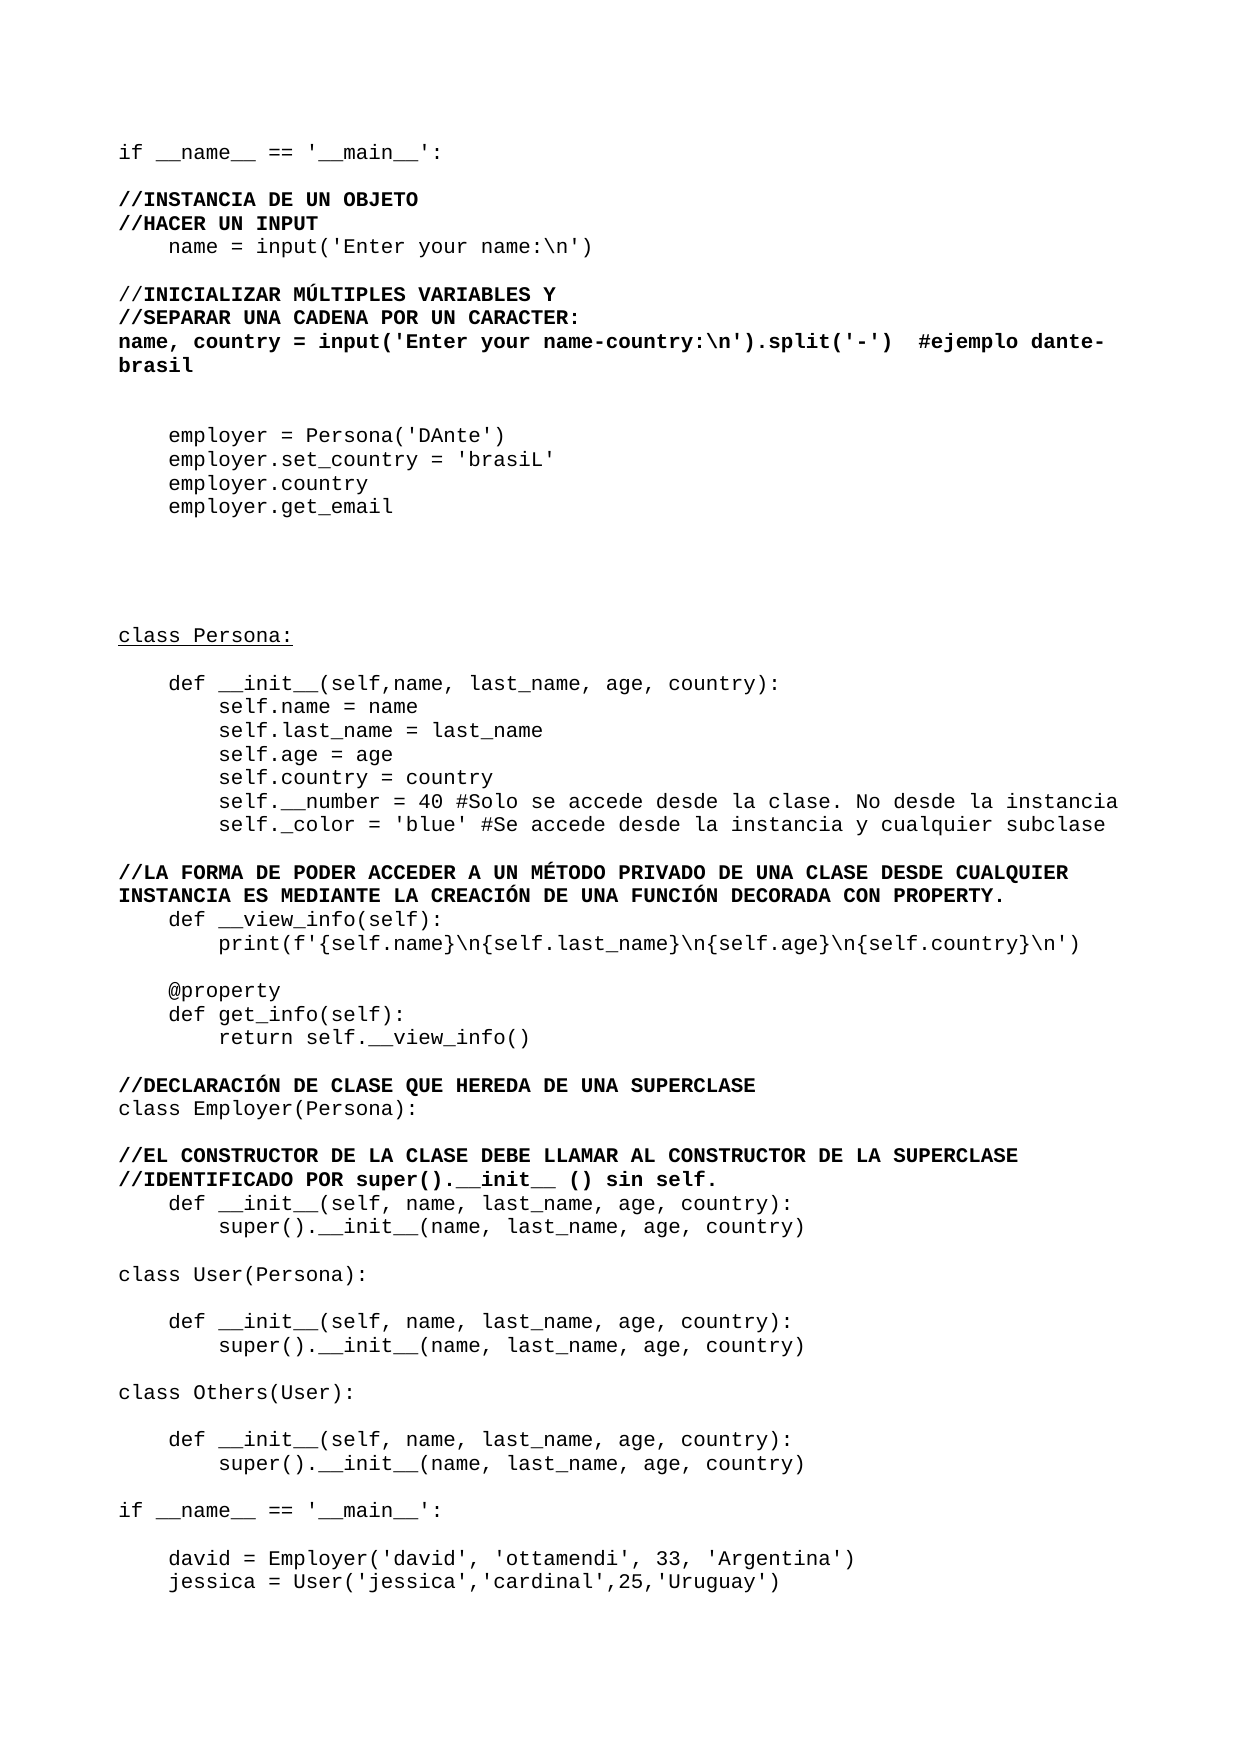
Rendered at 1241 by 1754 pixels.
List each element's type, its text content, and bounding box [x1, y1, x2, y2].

text @property [118, 980, 1122, 1004]
text employer.get_email [118, 496, 1122, 520]
text if __name__ == '__main__': [118, 1500, 1122, 1524]
text self.age = age [118, 743, 1122, 767]
text def __init__(self,name, last_name, age, country): [118, 673, 1122, 696]
text //HACER UN INPUT [118, 213, 1122, 236]
text class Persona: [118, 625, 1122, 649]
text self.__number = 40 #Solo se accede desde la clase. No desde la instancia [118, 791, 1122, 814]
text david = Employer('david', 'ottamendi', 33, 'Argentina') [118, 1547, 1122, 1571]
text return self.__view_info() [118, 1027, 1122, 1051]
text //EL CONSTRUCTOR DE LA CLASE DEBE LLAMAR AL CONSTRUCTOR DE LA SUPERCLASE [118, 1146, 1122, 1169]
text self.country = country [118, 767, 1122, 791]
text //LA FORMA DE PODER ACCEDER A UN MÉTODO PRIVADO DE UNA CLASE DESDE CUALQUIER INSTANCIA ES MEDIANTE LA CREACIÓN DE UNA FUNCIÓN DECORADA CON PROPERTY. [118, 862, 1122, 909]
text def __init__(self, name, last_name, age, country): [118, 1311, 1122, 1335]
text //SEPARAR UNA CADENA POR UN CARACTER: [118, 307, 1122, 331]
text super().__init__(name, last_name, age, country) [118, 1216, 1122, 1240]
text class Employer(Persona): [118, 1098, 1122, 1122]
text name = input('Enter your name:\n') [118, 236, 1122, 260]
text def get_info(self): [118, 1004, 1122, 1027]
text employer = Persona('DAnte') [118, 426, 1122, 449]
text self.last_name = last_name [118, 720, 1122, 743]
text self._color = 'blue' #Se accede desde la instancia y cualquier subclase [118, 814, 1122, 838]
text //INICIALIZAR MÚLTIPLES VARIABLES Y [118, 284, 1122, 307]
text //IDENTIFICADO POR super().__init__ () sin self. [118, 1169, 1122, 1193]
text def __view_info(self): [118, 909, 1122, 933]
text self.name = name [118, 696, 1122, 720]
text class Others(User): [118, 1382, 1122, 1406]
text print(f'{self.name}\n{self.last_name}\n{self.age}\n{self.country}\n') [118, 933, 1122, 956]
text jessica = User('jessica','cardinal',25,'Uruguay') [118, 1571, 1122, 1595]
text def __init__(self, name, last_name, age, country): [118, 1193, 1122, 1216]
text name, country = input('Enter your name-country:\n').split('-') #ejemplo dante-brasil [118, 331, 1122, 378]
text super().__init__(name, last_name, age, country) [118, 1453, 1122, 1477]
text class User(Persona): [118, 1264, 1122, 1287]
text def __init__(self, name, last_name, age, country): [118, 1429, 1122, 1453]
text super().__init__(name, last_name, age, country) [118, 1335, 1122, 1358]
text //INSTANCIA DE UN OBJETO [118, 189, 1122, 213]
text employer.country [118, 473, 1122, 496]
text //DECLARACIÓN DE CLASE QUE HEREDA DE UNA SUPERCLASE [118, 1074, 1122, 1098]
text employer.set_country = 'brasiL' [118, 449, 1122, 473]
text if __name__ == '__main__': [118, 142, 1122, 165]
